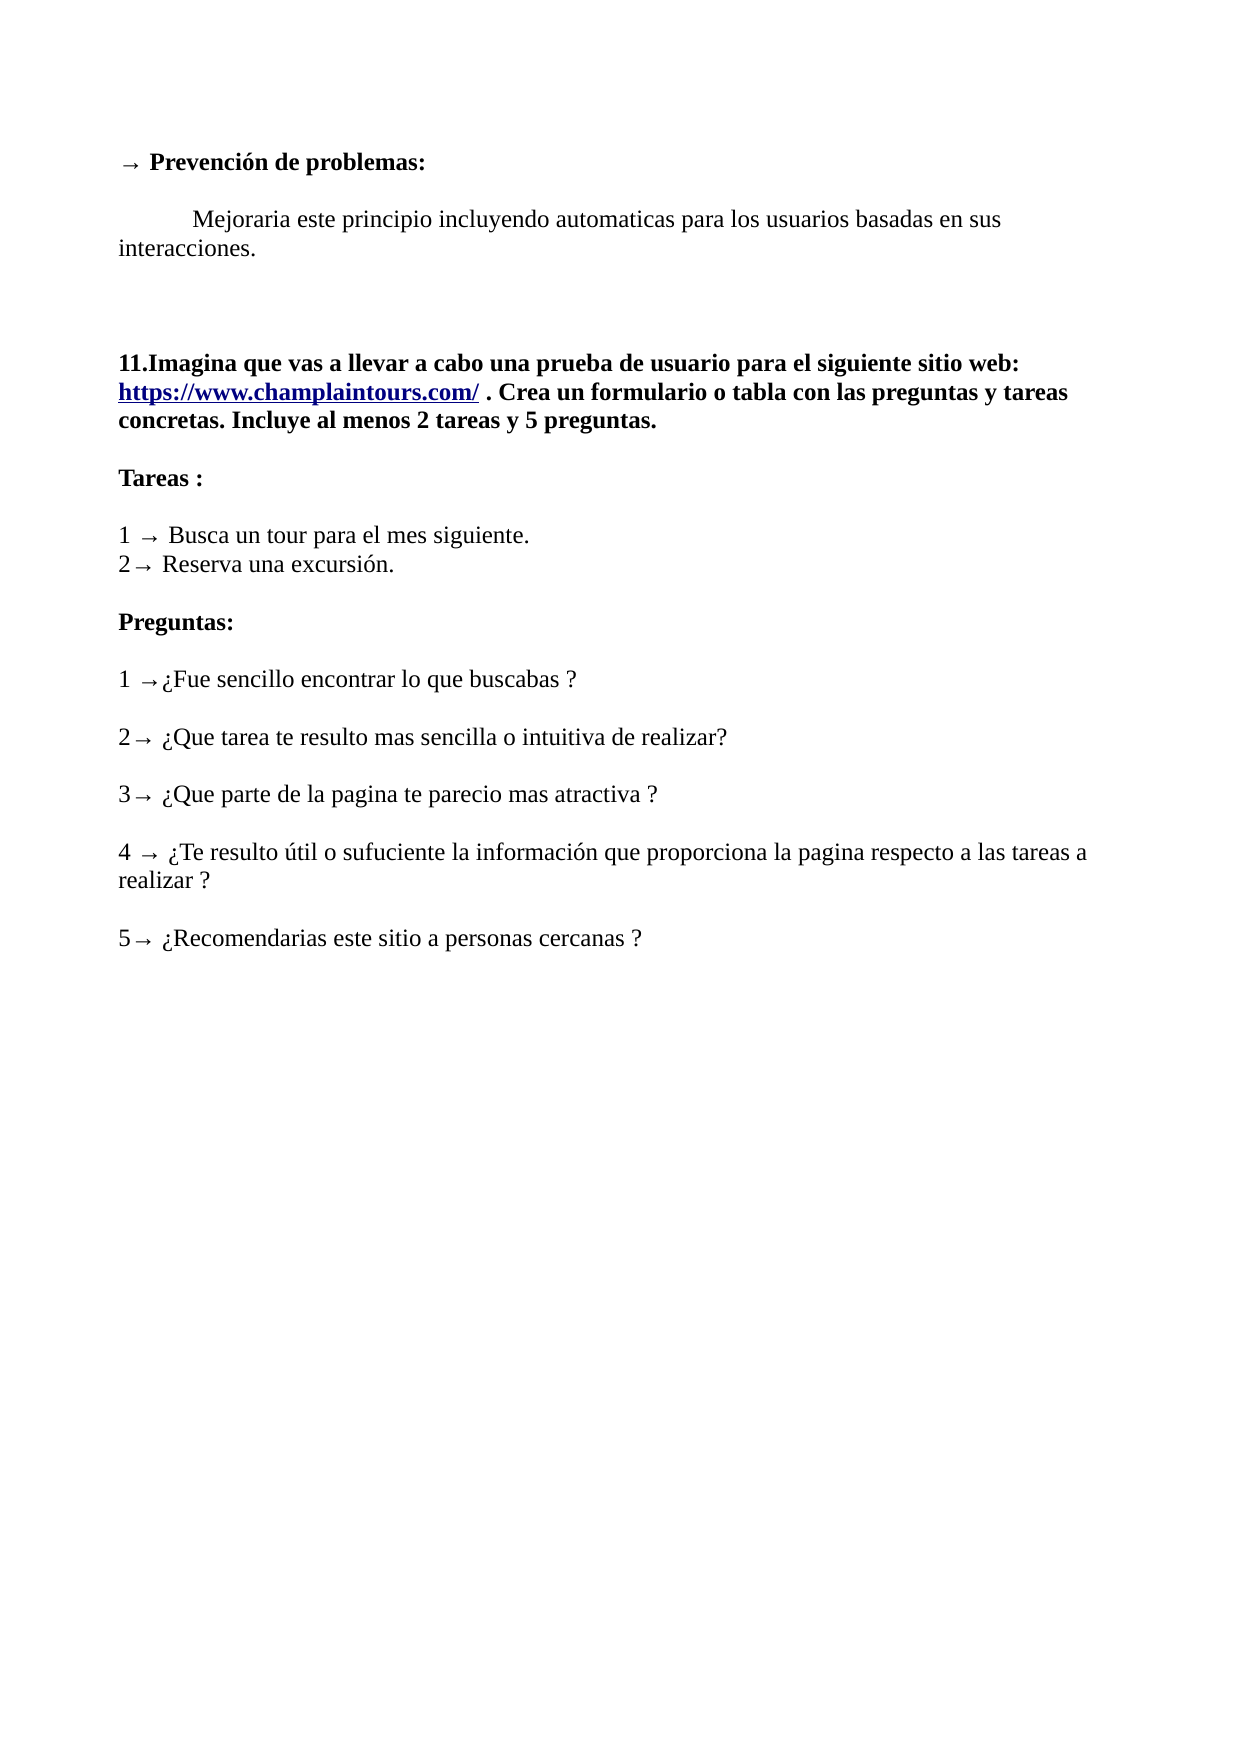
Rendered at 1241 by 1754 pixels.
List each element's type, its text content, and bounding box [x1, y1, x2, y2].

text 1 →¿Fue sencillo encontrar lo que buscabas ? [118, 664, 1122, 693]
text → Prevención de problemas: [118, 147, 1122, 176]
text 11.Imagina que vas a llevar a cabo una prueba de usuario para el siguiente sitio web: https://www.champlaintours.com/ . Crea un formulario o tabla con las preguntas y tareas concretas. Incluye al menos 2 tareas y 5 preguntas. [118, 348, 1122, 434]
text 2→ Reserva una excursión. [118, 549, 1122, 578]
text 3→ ¿Que parte de la pagina te parecio mas atractiva ? [118, 779, 1122, 808]
text Tareas : [118, 463, 1122, 492]
text 1 → Busca un tour para el mes siguiente. [118, 521, 1122, 549]
text 4 → ¿Te resulto útil o sufuciente la información que proporciona la pagina respecto a las tareas a realizar ? [118, 837, 1122, 894]
text Mejoraria este principio incluyendo automaticas para los usuarios basadas en sus interacciones. [118, 204, 1122, 262]
text Preguntas: [118, 607, 1122, 636]
text 2→ ¿Que tarea te resulto mas sencilla o intuitiva de realizar? [118, 722, 1122, 751]
text 5→ ¿Recomendarias este sitio a personas cercanas ? [118, 923, 1122, 952]
